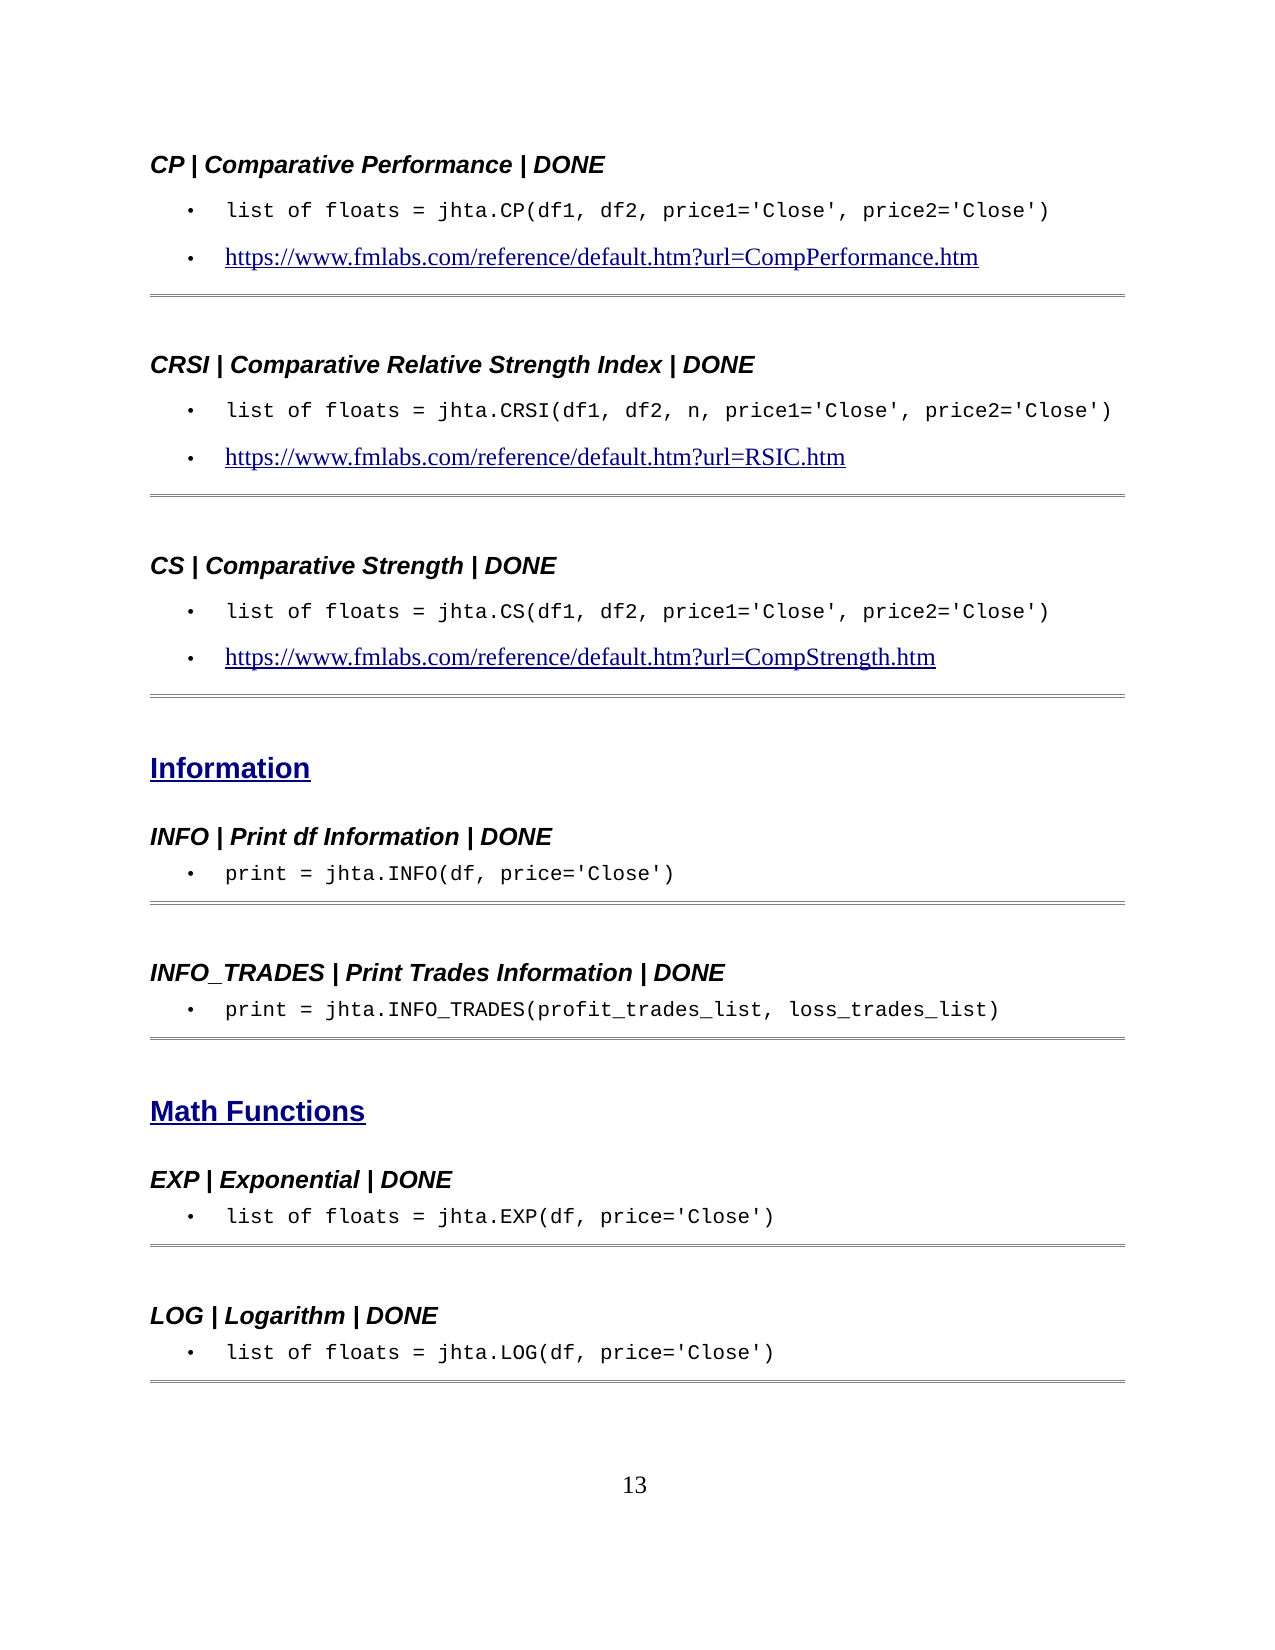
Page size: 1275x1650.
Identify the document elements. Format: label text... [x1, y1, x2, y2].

list print = jhta.INFO(df, price='Close') [187, 863, 1125, 887]
subtitle CRSI | Comparative Relative Strength Index | DONE [150, 350, 1125, 379]
subtitle EXP | Exponential | DONE [150, 1165, 1125, 1193]
list https://www.fmlabs.com/reference/default.htm?url=RSIC.htm [187, 442, 1125, 471]
subtitle CS | Comparative Strength | DONE [150, 551, 1125, 579]
subtitle Information [150, 751, 1125, 785]
subtitle Math Functions [150, 1094, 1125, 1127]
list print = jhta.INFO_TRADES(profit_trades_list, loss_trades_list) [187, 999, 1125, 1023]
subtitle INFO | Print df Information | DONE [150, 822, 1125, 851]
list https://www.fmlabs.com/reference/default.htm?url=CompStrength.htm [187, 642, 1125, 671]
subtitle LOG | Logarithm | DONE [150, 1301, 1125, 1329]
list list of floats = jhta.CP(df1, df2, price1='Close', price2='Close') [187, 200, 1125, 224]
subtitle CP | Comparative Performance | DONE [150, 150, 1125, 178]
list https://www.fmlabs.com/reference/default.htm?url=CompPerformance.htm [187, 242, 1125, 270]
list list of floats = jhta.LOG(df, price='Close') [187, 1342, 1125, 1366]
list list of floats = jhta.EXP(df, price='Close') [187, 1206, 1125, 1230]
subtitle INFO_TRADES | Print Trades Information | DONE [150, 958, 1125, 987]
list list of floats = jhta.CS(df1, df2, price1='Close', price2='Close') [187, 601, 1125, 624]
list list of floats = jhta.CRSI(df1, df2, n, price1='Close', price2='Close') [187, 400, 1125, 424]
